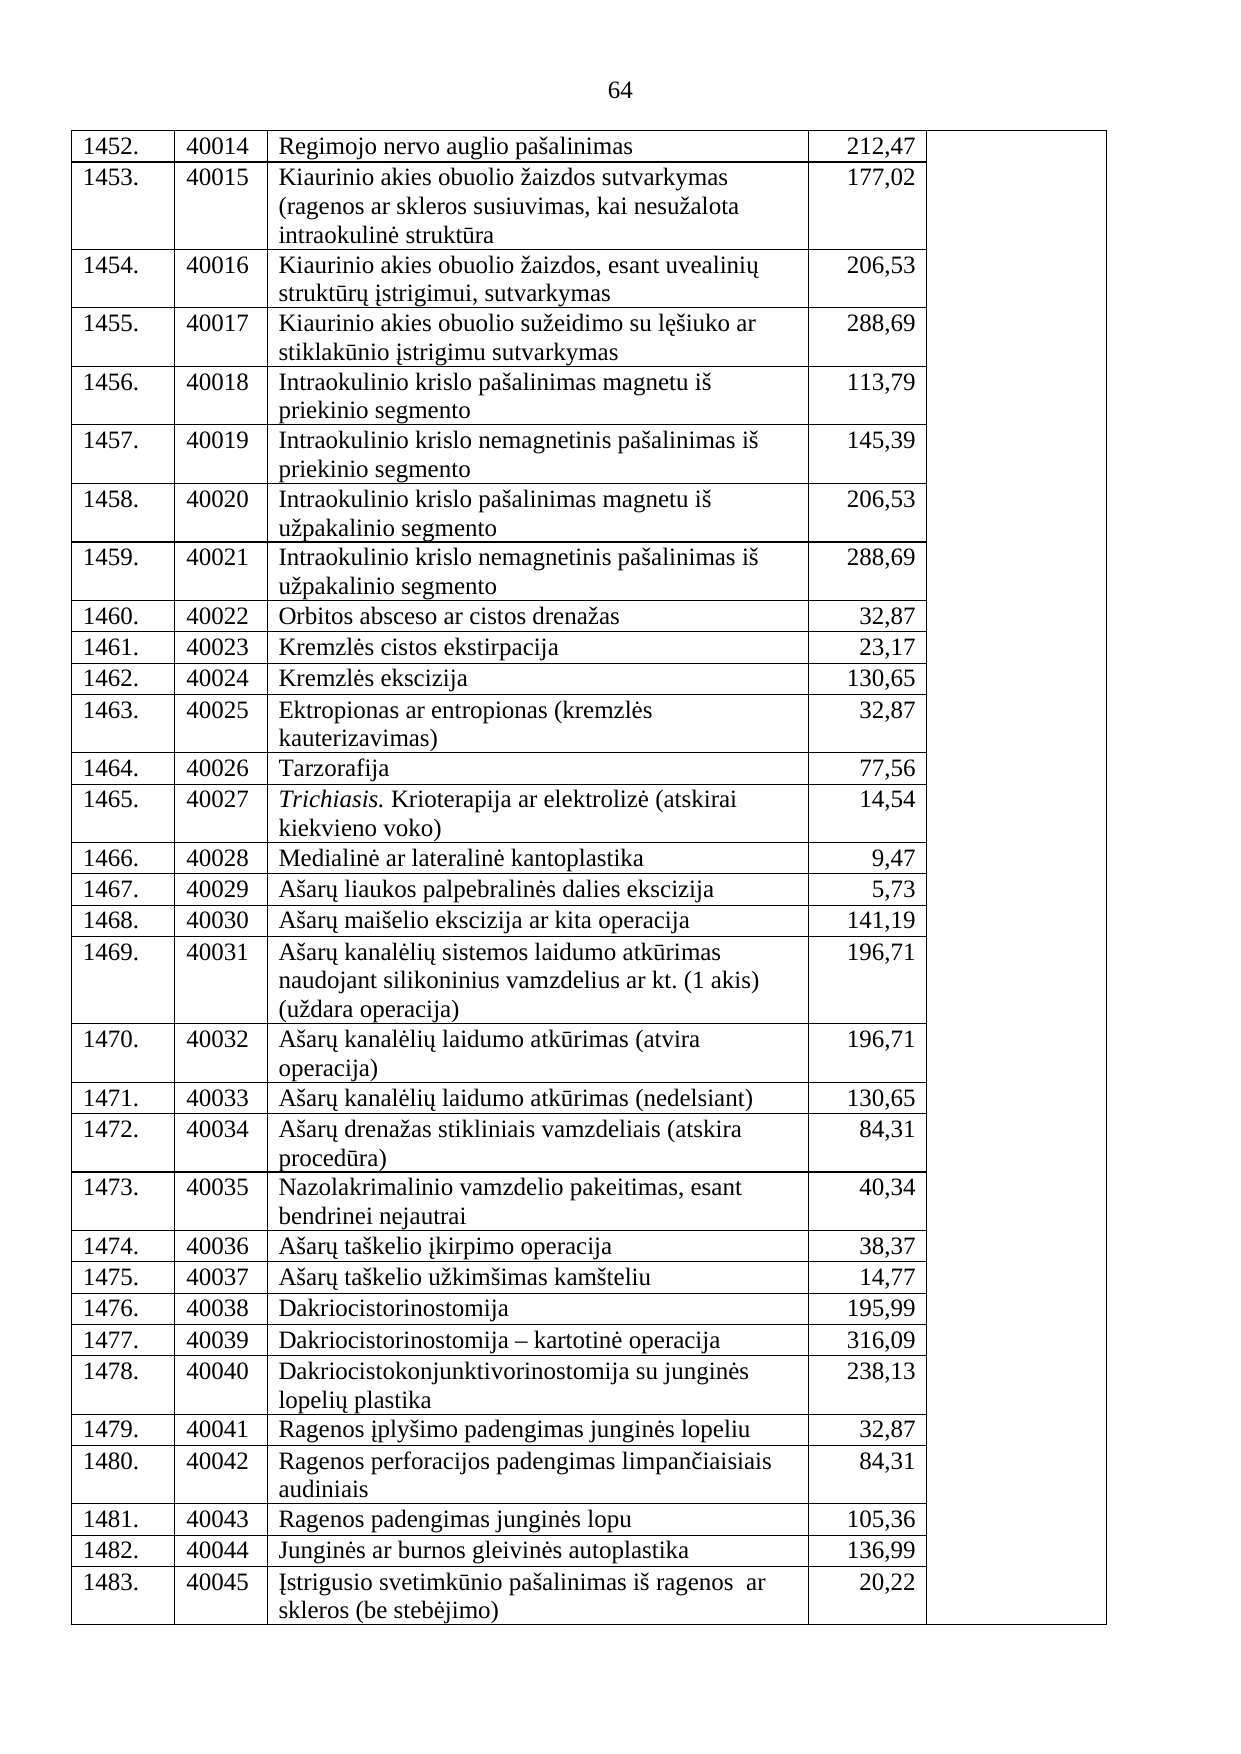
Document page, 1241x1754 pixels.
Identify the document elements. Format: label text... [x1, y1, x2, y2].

table_cell 40031 [175, 937, 267, 1023]
table_cell Ašarų drenažas stikliniais vamzdeliais (atskira procedūra) [268, 1114, 808, 1171]
table_cell Dakriocistokonjunktivorinostomija su junginės lopelių plastika [268, 1356, 808, 1413]
table_cell 1469. [72, 937, 174, 1023]
table_cell 32,87 [809, 601, 926, 631]
table_cell 40015 [175, 163, 267, 249]
table_cell 288,69 [809, 308, 926, 366]
table_cell [1107, 1355, 1120, 1413]
table_cell Regimojo nervo auglio pašalinimas [268, 131, 808, 161]
table_cell 316,09 [809, 1325, 926, 1355]
table_cell 1463. [72, 695, 174, 752]
table_cell [1107, 424, 1120, 483]
table_cell [1107, 1261, 1120, 1292]
table_cell 1475. [72, 1262, 174, 1292]
table_cell Medialinė ar lateralinė kantoplastika [268, 843, 808, 873]
table_cell Ašarų kanalėlių laidumo atkūrimas (atvira operacija) [268, 1024, 808, 1082]
table_cell Kremzlės cistos ekstirpacija [268, 632, 808, 662]
table_cell 1462. [72, 664, 174, 694]
table_cell [1107, 694, 1120, 752]
table_cell 40017 [175, 308, 267, 366]
table_cell [1107, 1230, 1120, 1261]
table_cell Intraokulinio krislo pašalinimas magnetu iš užpakalinio segmento [268, 484, 808, 541]
table_cell 40035 [175, 1173, 267, 1230]
table_cell 32,87 [809, 1415, 926, 1445]
table_cell 130,65 [809, 1083, 926, 1113]
table_cell 40037 [175, 1262, 267, 1292]
table_cell Orbitos absceso ar cistos drenažas [268, 601, 808, 631]
table_cell 1459. [72, 543, 174, 600]
table_cell Ašarų taškelio įkirpimo operacija [268, 1231, 808, 1261]
table_cell 1467. [72, 874, 174, 904]
table_cell 40045 [175, 1567, 267, 1624]
table_cell 40014 [175, 131, 267, 161]
table_cell 288,69 [809, 543, 926, 600]
table_cell 40026 [175, 753, 267, 783]
table_cell Ragenos padengimas junginės lopu [268, 1504, 808, 1534]
table_cell [1107, 784, 1120, 842]
table_cell 206,53 [809, 250, 926, 307]
table_cell [1107, 307, 1120, 366]
table_cell [1107, 905, 1120, 936]
table_cell Kiaurinio akies obuolio žaizdos sutvarkymas (ragenos ar skleros susiuvimas, kai nesužalota intraokulinė struktūra [268, 163, 808, 249]
table_cell 40041 [175, 1415, 267, 1445]
table_cell [1107, 1414, 1120, 1445]
table_cell 40044 [175, 1536, 267, 1566]
table_cell 77,56 [809, 753, 926, 783]
table_cell [1107, 130, 1120, 161]
table_cell 9,47 [809, 843, 926, 873]
table_cell 196,71 [809, 937, 926, 1023]
table_cell [1107, 1082, 1120, 1113]
table_cell 1461. [72, 632, 174, 662]
table_cell 145,39 [809, 425, 926, 483]
table_cell 136,99 [809, 1536, 926, 1566]
table_cell [1107, 1535, 1120, 1566]
table_cell 1457. [72, 425, 174, 483]
table_cell 40020 [175, 484, 267, 541]
table_cell [927, 131, 1106, 1624]
table_cell 40039 [175, 1325, 267, 1355]
table_cell 1458. [72, 484, 174, 541]
table_cell [1107, 752, 1120, 783]
table_cell 40029 [175, 874, 267, 904]
table_cell [1107, 936, 1120, 1023]
table_cell 40021 [175, 543, 267, 600]
table_cell 40036 [175, 1231, 267, 1261]
table_cell 1456. [72, 367, 174, 424]
table_cell 1483. [72, 1567, 174, 1624]
table_cell 177,02 [809, 163, 926, 249]
table_cell Junginės ar burnos gleivinės autoplastika [268, 1536, 808, 1566]
table_cell 1481. [72, 1504, 174, 1534]
table_cell 40,34 [809, 1173, 926, 1230]
table_cell Ragenos įplyšimo padengimas junginės lopeliu [268, 1415, 808, 1445]
table_cell 1479. [72, 1415, 174, 1445]
table_cell [1107, 541, 1120, 600]
table_cell [1107, 249, 1120, 307]
table_cell Ragenos perforacijos padengimas limpančiaisiais audiniais [268, 1446, 808, 1503]
table_cell 1453. [72, 163, 174, 249]
table_cell 1452. [72, 131, 174, 161]
table_cell 1460. [72, 601, 174, 631]
table_cell Intraokulinio krislo nemagnetinis pašalinimas iš užpakalinio segmento [268, 543, 808, 600]
table_cell [1107, 873, 1120, 904]
table_cell Ašarų taškelio užkimšimas kamšteliu [268, 1262, 808, 1292]
table_cell 1473. [72, 1173, 174, 1230]
table_cell 40042 [175, 1446, 267, 1503]
table_cell Ašarų kanalėlių laidumo atkūrimas (nedelsiant) [268, 1083, 808, 1113]
table_cell 5,73 [809, 874, 926, 904]
table_cell Ašarų kanalėlių sistemos laidumo atkūrimas naudojant silikoninius vamzdelius ar kt. (1 akis) (uždara operacija) [268, 937, 808, 1023]
table_cell [1107, 366, 1120, 424]
table_cell 40034 [175, 1114, 267, 1171]
table_cell 238,13 [809, 1356, 926, 1413]
table_cell 14,77 [809, 1262, 926, 1292]
table_cell 1478. [72, 1356, 174, 1413]
table_cell [1107, 842, 1120, 873]
table_cell Intraokulinio krislo pašalinimas magnetu iš priekinio segmento [268, 367, 808, 424]
table_cell [1107, 483, 1120, 541]
table_cell 1465. [72, 785, 174, 842]
table_cell 195,99 [809, 1294, 926, 1324]
table_cell 40043 [175, 1504, 267, 1534]
table_cell 40030 [175, 906, 267, 936]
table_cell 40027 [175, 785, 267, 842]
table_cell 130,65 [809, 664, 926, 694]
table_cell 40038 [175, 1294, 267, 1324]
table_cell Kiaurinio akies obuolio žaizdos, esant uvealinių struktūrų įstrigimui, sutvarkymas [268, 250, 808, 307]
table_cell 84,31 [809, 1114, 926, 1171]
table_cell 206,53 [809, 484, 926, 541]
table_cell 38,37 [809, 1231, 926, 1261]
table_cell 1480. [72, 1446, 174, 1503]
table_cell Įstrigusio svetimkūnio pašalinimas iš ragenos ar skleros (be stebėjimo) [268, 1567, 808, 1624]
table_cell 113,79 [809, 367, 926, 424]
table_cell [1107, 600, 1120, 631]
table_cell 212,47 [809, 131, 926, 161]
table_cell [1107, 663, 1120, 694]
table_cell 1482. [72, 1536, 174, 1566]
table_cell 32,87 [809, 695, 926, 752]
table_cell 1464. [72, 753, 174, 783]
table_cell 1472. [72, 1114, 174, 1171]
table_cell 40023 [175, 632, 267, 662]
table_cell 1477. [72, 1325, 174, 1355]
table_cell Dakriocistorinostomija – kartotinė operacija [268, 1325, 808, 1355]
table_cell Ektropionas ar entropionas (kremzlės kauterizavimas) [268, 695, 808, 752]
table_cell 1468. [72, 906, 174, 936]
table_cell [1107, 1171, 1120, 1230]
table_cell 1466. [72, 843, 174, 873]
table_cell Ašarų liaukos palpebralinės dalies ekscizija [268, 874, 808, 904]
table_cell [1107, 1293, 1120, 1324]
table_cell [1107, 1023, 1120, 1082]
table_cell 40040 [175, 1356, 267, 1413]
table_cell Kremzlės ekscizija [268, 664, 808, 694]
table_cell Kiaurinio akies obuolio sužeidimo su lęšiuko ar stiklakūnio įstrigimu sutvarkymas [268, 308, 808, 366]
table_cell [1107, 1566, 1120, 1624]
table_cell 40018 [175, 367, 267, 424]
table_cell 1470. [72, 1024, 174, 1082]
table_cell 1455. [72, 308, 174, 366]
table_cell 84,31 [809, 1446, 926, 1503]
table_cell Dakriocistorinostomija [268, 1294, 808, 1324]
table_cell 1474. [72, 1231, 174, 1261]
table_cell 1471. [72, 1083, 174, 1113]
table_cell Tarzorafija [268, 753, 808, 783]
table_cell Trichiasis. Krioterapija ar elektrolizė (atskirai kiekvieno voko) [268, 785, 808, 842]
table_cell [1107, 161, 1120, 249]
table_cell 23,17 [809, 632, 926, 662]
table_cell [1107, 1445, 1120, 1503]
table_cell 1454. [72, 250, 174, 307]
table_cell 105,36 [809, 1504, 926, 1534]
table_cell 14,54 [809, 785, 926, 842]
table_cell [1107, 1324, 1120, 1355]
table_cell [1107, 1503, 1120, 1534]
table_cell 141,19 [809, 906, 926, 936]
table_cell 40032 [175, 1024, 267, 1082]
table_cell Intraokulinio krislo nemagnetinis pašalinimas iš priekinio segmento [268, 425, 808, 483]
table_cell 40024 [175, 664, 267, 694]
table_cell 40016 [175, 250, 267, 307]
table_cell Ašarų maišelio ekscizija ar kita operacija [268, 906, 808, 936]
table_cell 20,22 [809, 1567, 926, 1624]
table_cell 1476. [72, 1294, 174, 1324]
table_cell 40022 [175, 601, 267, 631]
table_cell 40033 [175, 1083, 267, 1113]
table_cell Nazolakrimalinio vamzdelio pakeitimas, esant bendrinei nejautrai [268, 1173, 808, 1230]
table_cell [1107, 631, 1120, 662]
table_cell 196,71 [809, 1024, 926, 1082]
table_cell 40028 [175, 843, 267, 873]
table_cell 40025 [175, 695, 267, 752]
table_cell [1107, 1113, 1120, 1171]
table_cell 40019 [175, 425, 267, 483]
